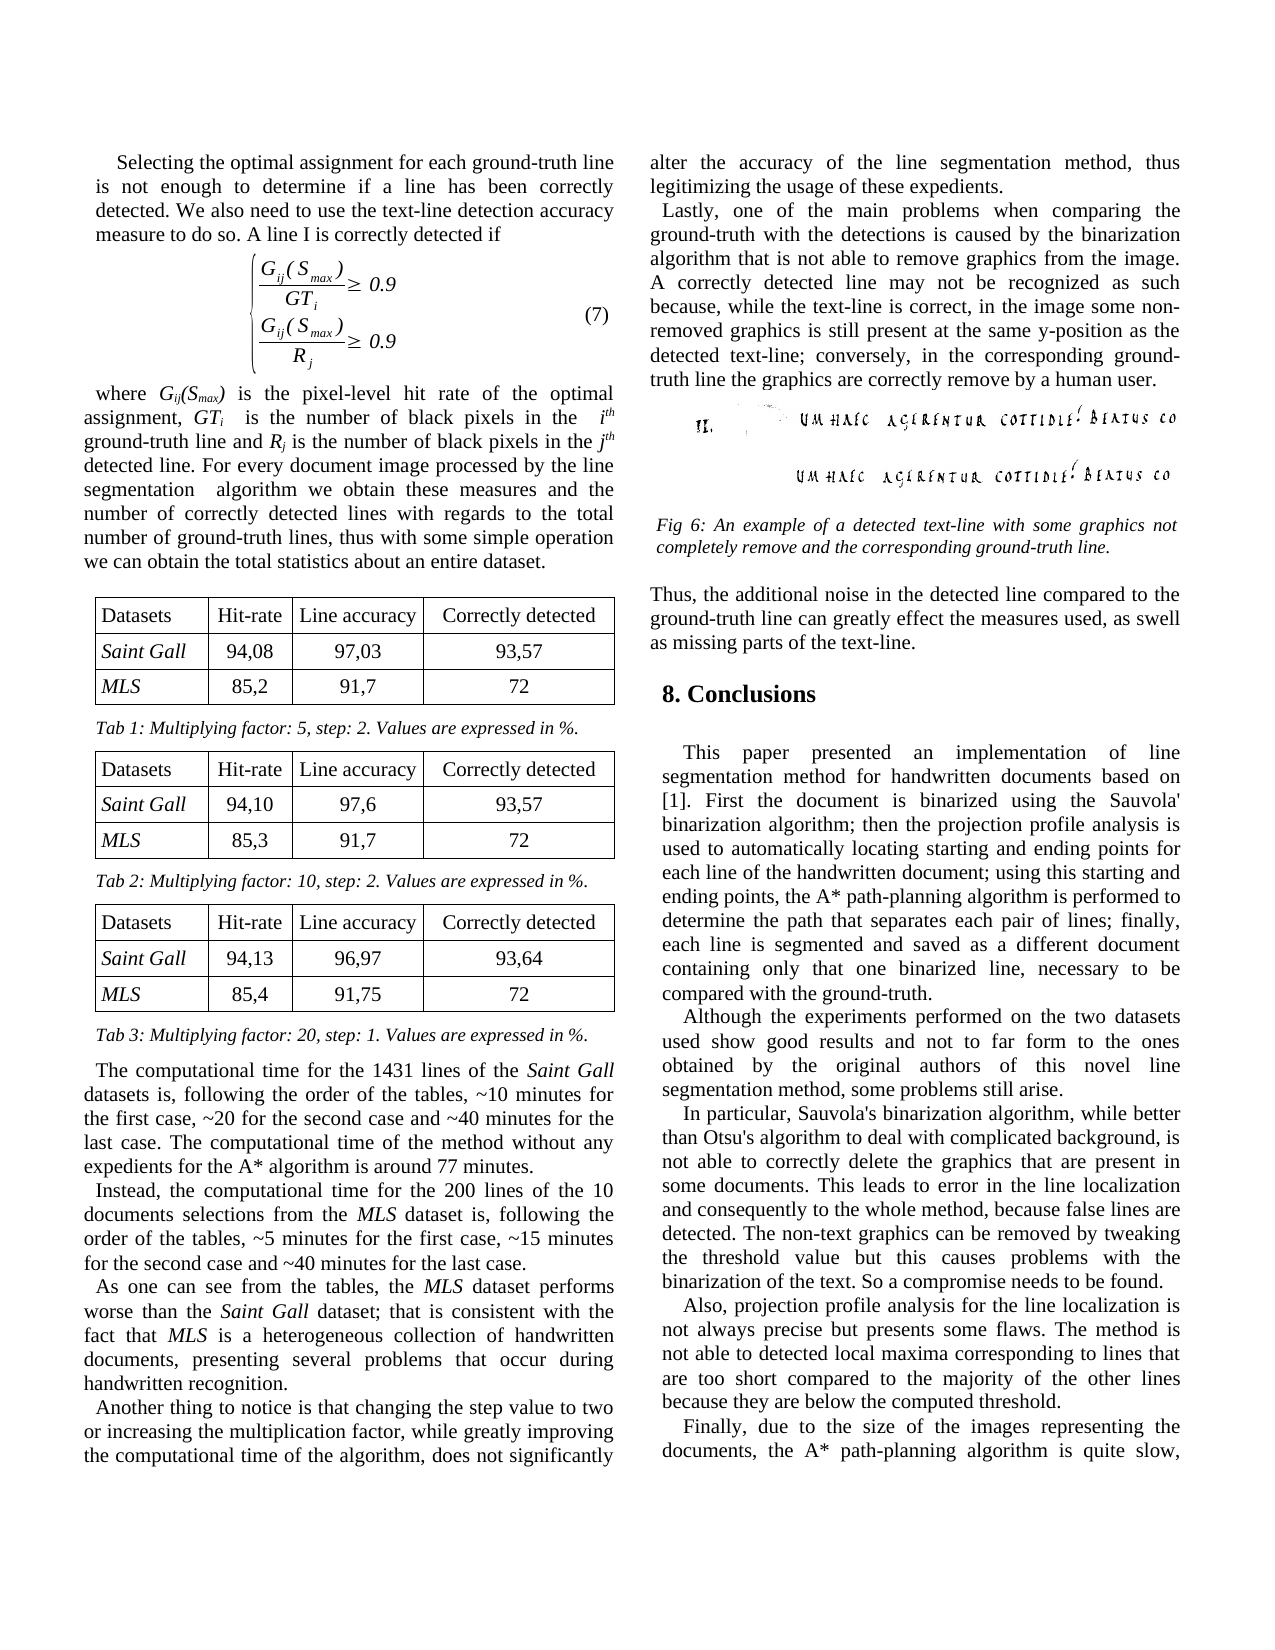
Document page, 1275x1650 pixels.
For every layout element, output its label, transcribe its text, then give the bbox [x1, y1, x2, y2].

text Tab 2: Multiplying factor: 10, step: 2. Values are expressed in %. [95, 870, 614, 892]
table_header Line accuracy [293, 752, 423, 786]
table_cell 94,08 [209, 634, 292, 668]
table_cell 72 [424, 823, 614, 858]
table_cell Saint Gall [96, 634, 208, 668]
text Although the experiments performed on the two datasets used show good results and not to far form to the ones obtained by the original authors of this novel line segmentation method, some problems still arise. [662, 1004, 1181, 1101]
table_header Hit-rate [209, 752, 292, 786]
table_header [95, 246, 557, 381]
table_cell 85,4 [209, 977, 292, 1011]
table_cell 91,75 [293, 977, 423, 1011]
table_cell 91,7 [293, 823, 423, 858]
text In particular, Sauvola's binarization algorithm, while better than Otsu's algorithm to deal with complicated background, is not able to correctly delete the graphics that are present in some documents. This leads to error in the line localization and consequently to the whole method, because false lines are detected. The non-text graphics can be removed by tweaking the threshold value but this causes problems with the binarization of the text. So a compromise needs to be found. [662, 1101, 1181, 1293]
text alter the accuracy of the line segmentation method, thus legitimizing the usage of these expedients. [650, 150, 1181, 198]
picture [656, 390, 1187, 515]
table_cell 97,03 [293, 634, 423, 668]
table_cell 93,57 [424, 787, 614, 822]
table_cell 93,64 [424, 941, 614, 976]
table_cell 91,7 [293, 670, 423, 704]
text Tab 1: Multiplying factor: 5, step: 2. Values are expressed in %. [95, 717, 614, 738]
table_cell Saint Gall [96, 787, 208, 822]
table_cell MLS [96, 670, 208, 704]
table_cell 72 [424, 670, 614, 704]
text Another thing to notice is that changing the step value to two or increasing the multiplication factor, while greatly improving the computational time of the algorithm, does not significantly [83, 1395, 614, 1467]
table_cell Saint Gall [96, 941, 208, 976]
text Tab 3: Multiplying factor: 20, step: 1. Values are expressed in %. [83, 1024, 614, 1045]
table_cell 97,6 [293, 787, 423, 822]
text As one can see from the tables, the MLS dataset performs worse than the Saint Gall dataset; that is consistent with the fact that MLS is a heterogeneous collection of handwritten documents, presenting several problems that occur during handwritten recognition. [83, 1274, 614, 1395]
table_cell MLS [96, 977, 208, 1011]
text This paper presented an implementation of line segmentation method for handwritten documents based on [1]. First the document is binarized using the Sauvola' binarization algorithm; then the projection profile analysis is used to automatically locating starting and ending points for each line of the handwritten document; using this starting and ending points, the A* path-planning algorithm is performed to determine the path that separates each pair of lines; finally, each line is segmented and saved as a different document containing only that one binarized line, necessary to be compared with the ground-truth. [662, 740, 1181, 1004]
text Also, projection profile analysis for the line localization is not always precise but presents some flaws. The method is not able to detected local maxima corresponding to lines that are too short compared to the majority of the other lines because they are below the computed threshold. [662, 1293, 1181, 1413]
table_header (7) [557, 246, 614, 381]
table_header Datasets [96, 598, 208, 633]
table_header Line accuracy [293, 598, 423, 633]
table_cell MLS [96, 823, 208, 858]
table_header Datasets [96, 752, 208, 786]
subtitle Conclusions [662, 679, 1181, 707]
table_cell 85,2 [209, 670, 292, 704]
text Instead, the computational time for the 200 lines of the 10 documents selections from the MLS dataset is, following the order of the tables, ~5 minutes for the first case, ~15 minutes for the second case and ~40 minutes for the last case. [83, 1178, 614, 1274]
text The computational time for the 1431 lines of the Saint Gall datasets is, following the order of the tables, ~10 minutes for the first case, ~20 for the second case and ~40 minutes for the last case. The computational time of the method without any expedients for the A* algorithm is around 77 minutes. [83, 1058, 614, 1178]
text Lastly, one of the main problems when comparing the ground-truth with the detections is caused by the binarization algorithm that is not able to remove graphics from the image. A correctly detected line may not be recognized as such because, while the text-line is correct, in the image some non-removed graphics is still present at the same y-position as the detected text-line; conversely, in the corresponding ground-truth line the graphics are correctly remove by a human user. [650, 198, 1181, 391]
table_header Hit-rate [209, 905, 292, 940]
text Selecting the optimal assignment for each ground-truth line is not enough to determine if a line has been correctly detected. We also need to use the text-line detection accuracy measure to do so. A line I is correctly detected if [95, 150, 614, 246]
text where Gij(Smax) is the pixel-level hit rate of the optimal assignment, GTi is the number of black pixels in the ith ground-truth line and Rj is the number of black pixels in the jth detected line. For every document image processed by the line segmentation algorithm we obtain these measures and the number of correctly detected lines with regards to the total number of ground-truth lines, thus with some simple operation we can obtain the total statistics about an entire dataset. [83, 381, 614, 573]
table_cell 72 [424, 977, 614, 1011]
table_header Correctly detected [424, 905, 614, 940]
table_header Datasets [96, 905, 208, 940]
text Thus, the additional noise in the detected line compared to the ground-truth line can greatly effect the measures used, as swell as missing parts of the text-line. [650, 581, 1181, 654]
text Fig 6: An example of a detected text-line with some graphics not completely remove and the corresponding ground-truth line. [656, 464, 1178, 557]
table_header Line accuracy [293, 905, 423, 940]
table_cell 94,13 [209, 941, 292, 976]
table_cell 96,97 [293, 941, 423, 976]
table_cell 94,10 [209, 787, 292, 822]
table_header Correctly detected [424, 598, 614, 633]
text Finally, due to the size of the images representing the documents, the A* path-planning algorithm is quite slow, [662, 1413, 1181, 1462]
table_header Hit-rate [209, 598, 292, 633]
table_cell 93,57 [424, 634, 614, 668]
table_cell 85,3 [209, 823, 292, 858]
table_header Correctly detected [424, 752, 614, 786]
